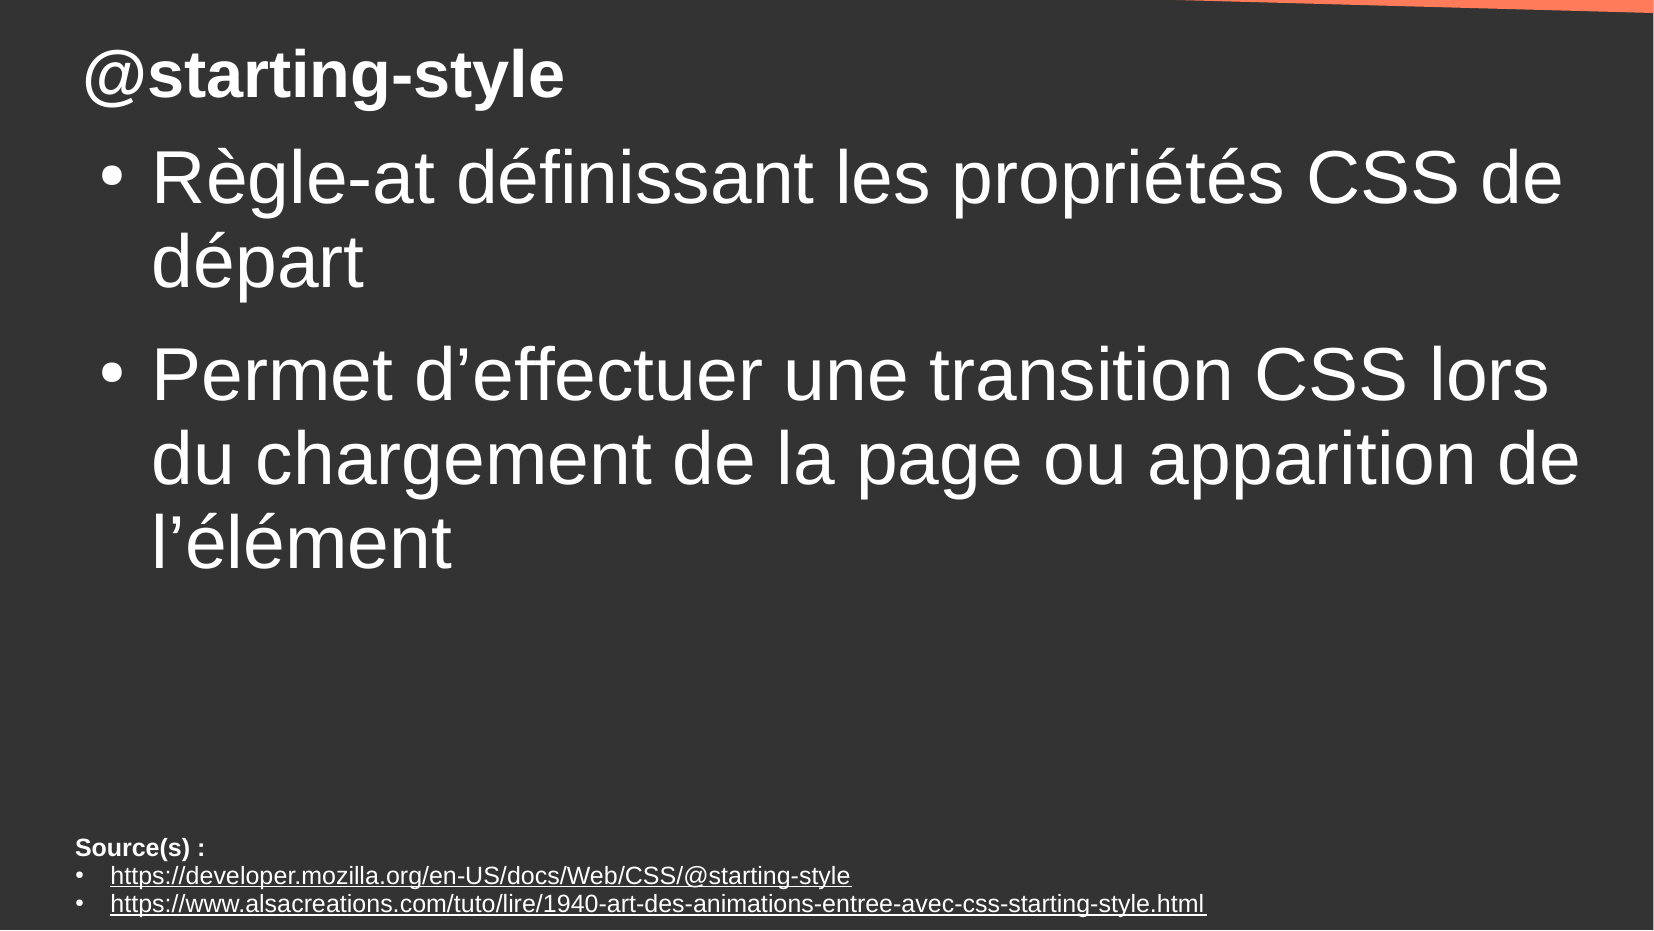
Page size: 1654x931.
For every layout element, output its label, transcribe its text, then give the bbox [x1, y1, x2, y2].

text_box Source(s) : https://developer.mozilla.org/en-US/docs/Web/CSS/@starting-style https://www.alsacreations.com/tuto/lire/1940-art-des-animations-entree-avec-css-starting-style.html [60, 826, 1546, 926]
text_box [1176, 0, 1654, 14]
title @starting-style [82, 37, 1571, 114]
list Règle-at définissant les propriétés CSS de départ Permet d’effectuer une transition CSS lors du chargement de la page ou apparition de l’élément [80, 135, 1620, 792]
